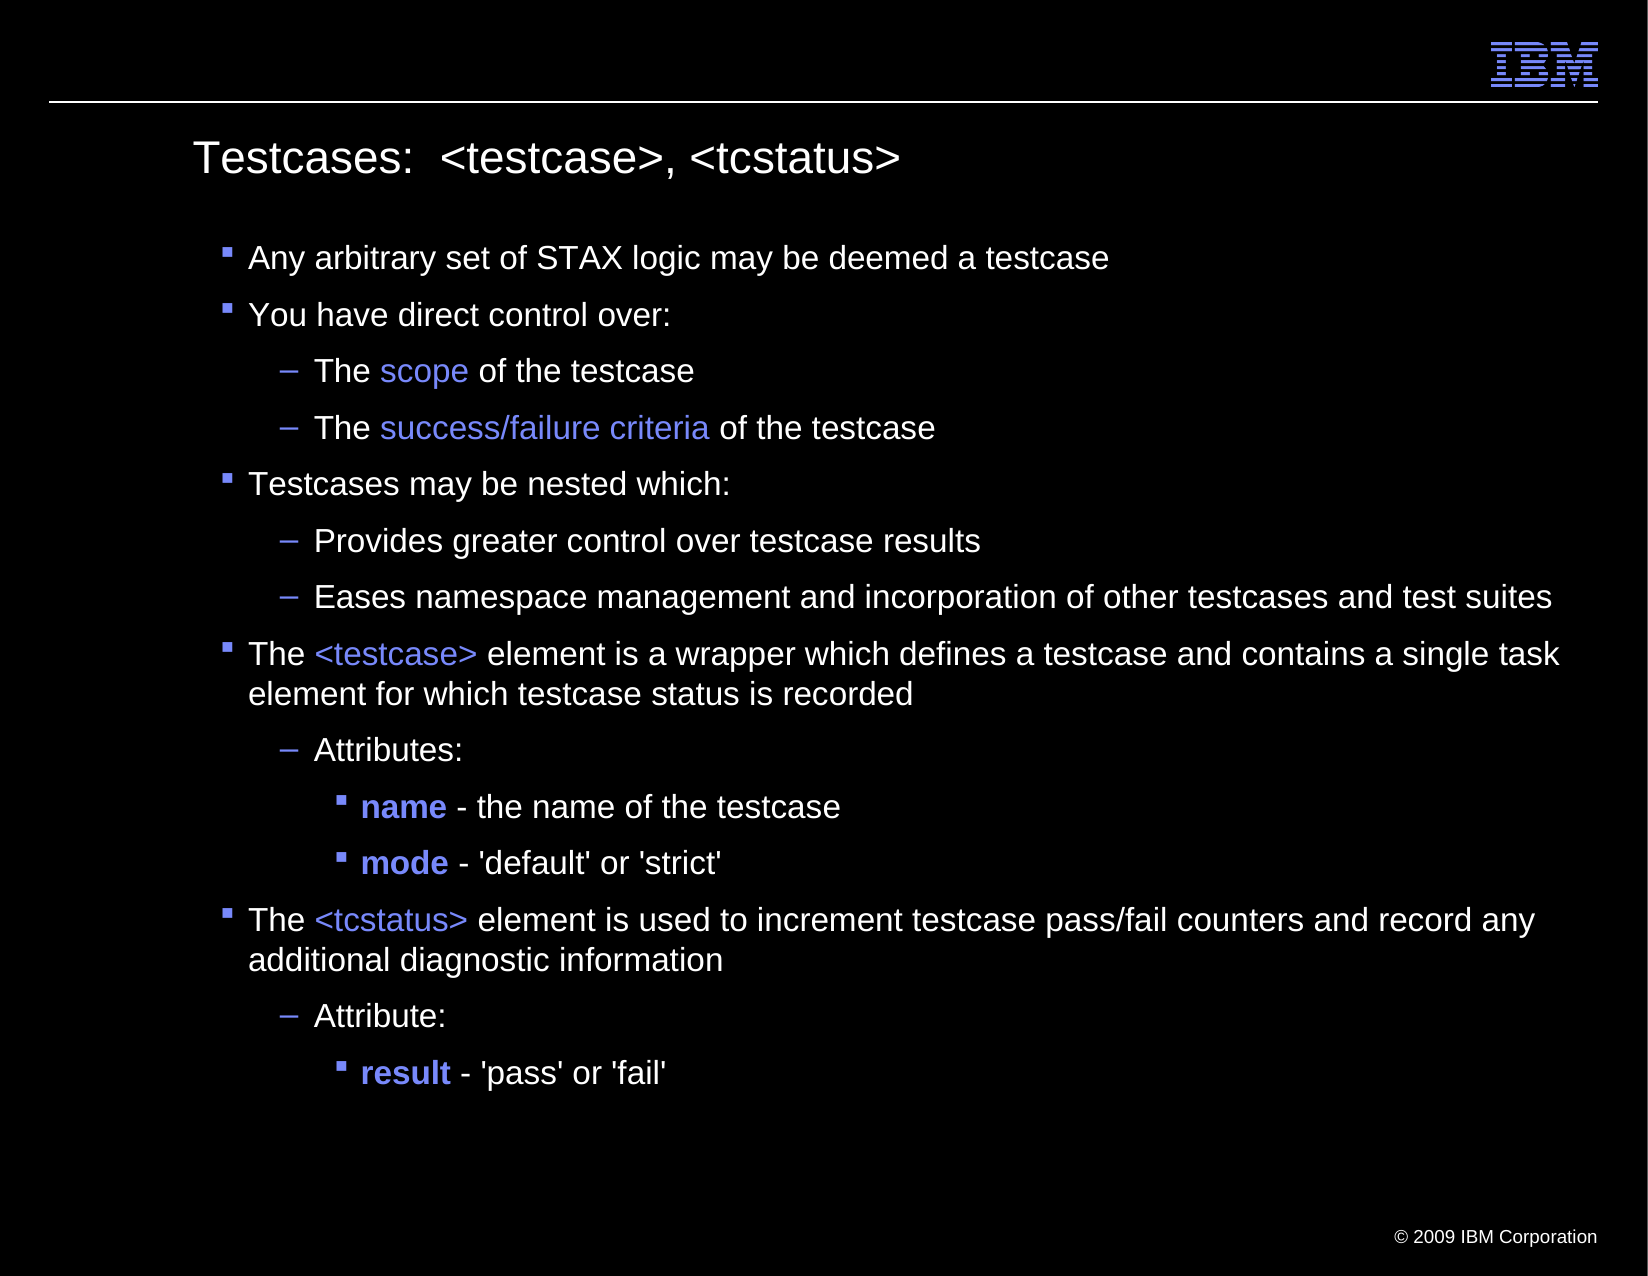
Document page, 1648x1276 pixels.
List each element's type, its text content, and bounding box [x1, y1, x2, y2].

picture [1491, 42, 1598, 87]
title Testcases: <testcase>, <tcstatus> [175, 125, 1648, 219]
text_box Any arbitrary set of STAX logic may be deemed a testcase You have direct control over: The scope of the testcase The success/failure criteria of the testcase Testcases may be nested which: Provides greater control over testcase results Eases namespace management and incorporation of other testcases and test suites The <testcase> element is a wrapper which defines a testcase and contains a single task element for which testcase status is recorded Attributes: name - the name of the testcase mode - 'default' or 'strict' The <tcstatus> element is used to increment testcase pass/fail counters and record any additional diagnostic information Attribute: result - 'pass' or 'fail' [219, 236, 1570, 1092]
